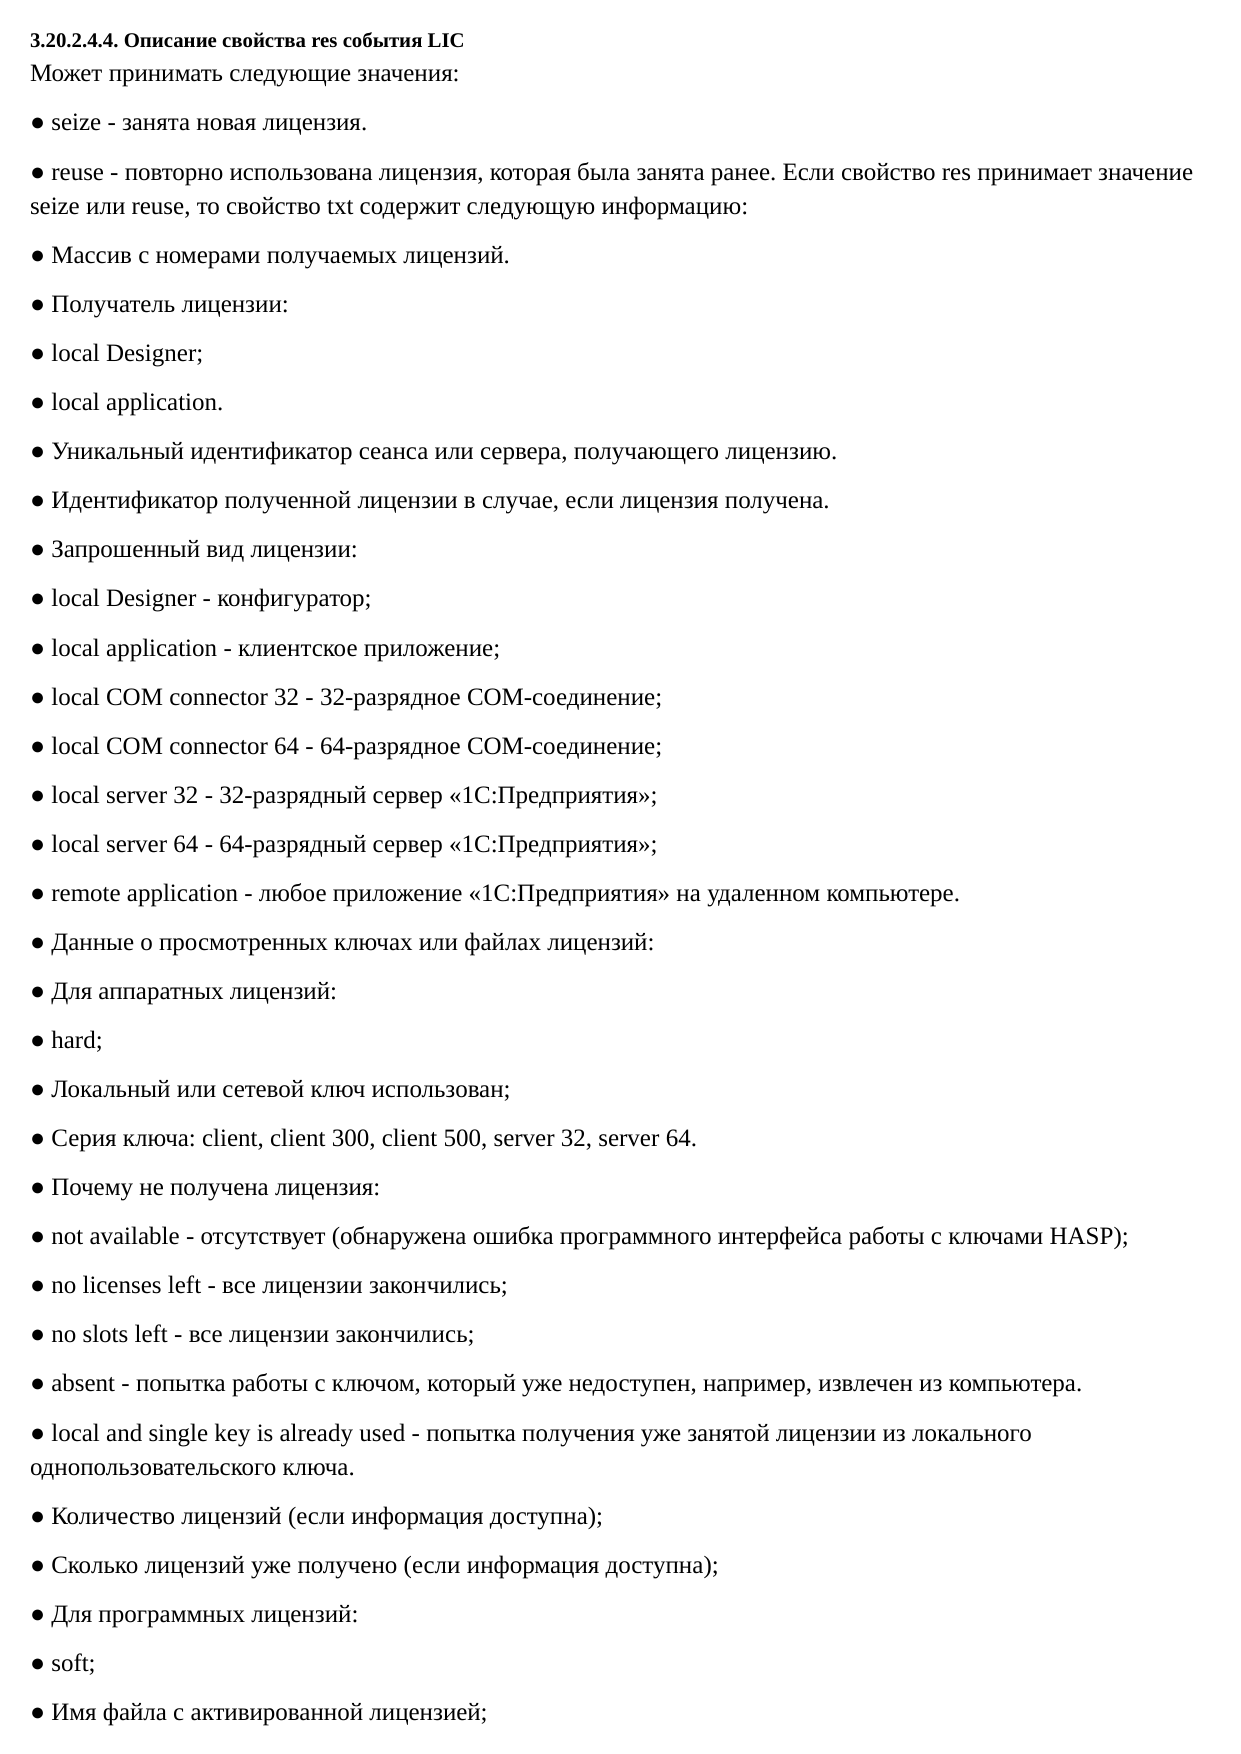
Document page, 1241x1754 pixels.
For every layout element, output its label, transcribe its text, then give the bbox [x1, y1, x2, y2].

text ● hard; [30, 1025, 1211, 1054]
text ● local application ‑ клиентское приложение; [30, 633, 1211, 661]
text Может принимать следующие значения: [30, 58, 1211, 87]
text ● no slots left ‑ все лицензии закончились; [30, 1319, 1211, 1348]
text ● local server 64 ‑ 64-разрядный сервер «1С:Предприятия»; [30, 829, 1211, 858]
text ● local COM connector 32 ‑ 32-разрядное COM-соединение; [30, 682, 1211, 710]
text ● Имя файла с активированной лицензией; [30, 1697, 1211, 1726]
text ● Для аппаратных лицензий: [30, 976, 1211, 1005]
text ● Серия ключа: client, client 300, client 500, server 32, server 64. [30, 1123, 1211, 1152]
text ● local server 32 ‑ 32-разрядный сервер «1С:Предприятия»; [30, 780, 1211, 808]
text ● absent ‑ попытка работы с ключом, который уже недоступен, например, извлечен из компьютера. [30, 1368, 1211, 1397]
text ● Почему не получена лицензия: [30, 1172, 1211, 1201]
text ● local Designer; [30, 338, 1211, 367]
text ● Локальный или сетевой ключ использован; [30, 1074, 1211, 1103]
text ● Идентификатор полученной лицензии в случае, если лицензия получена. [30, 485, 1211, 514]
text ● no licenses left ‑ все лицензии закончились; [30, 1270, 1211, 1299]
text ● local and single key is already used ‑ попытка получения уже занятой лицензии из локального однопользовательского ключа. [30, 1418, 1211, 1481]
text ● Уникальный идентификатор сеанса или сервера, получающего лицензию. [30, 436, 1211, 465]
text ● reuse ‑ повторно использована лицензия, которая была занята ранее. Если свойство res принимает значение seize или reuse, то свойство txt содержит следующую информацию: [30, 157, 1211, 220]
text ● Запрошенный вид лицензии: [30, 534, 1211, 563]
text ● local application. [30, 387, 1211, 416]
text ● local Designer ‑ конфигуратор; [30, 583, 1211, 612]
text ● Данные о просмотренных ключах или файлах лицензий: [30, 927, 1211, 956]
text ● seize ‑ занята новая лицензия. [30, 107, 1211, 136]
text ● Получатель лицензии: [30, 289, 1211, 318]
text ● Массив с номерами получаемых лицензий. [30, 240, 1211, 269]
text ● not available ‑ отсутствует (обнаружена ошибка программного интерфейса работы с ключами HASP); [30, 1221, 1211, 1250]
subtitle 3.20.2.4.4. Описание свойства res события LIC [30, 28, 1211, 52]
text ● soft; [30, 1648, 1211, 1677]
text ● Количество лицензий (если информация доступна); [30, 1501, 1211, 1530]
text ● local COM connector 64 ‑ 64-разрядное COM-соединение; [30, 731, 1211, 759]
text ● remote application ‑ любое приложение «1С:Предприятия» на удаленном компьютере. [30, 878, 1211, 907]
text ● Сколько лицензий уже получено (если информация доступна); [30, 1550, 1211, 1579]
text ● Для программных лицензий: [30, 1599, 1211, 1628]
